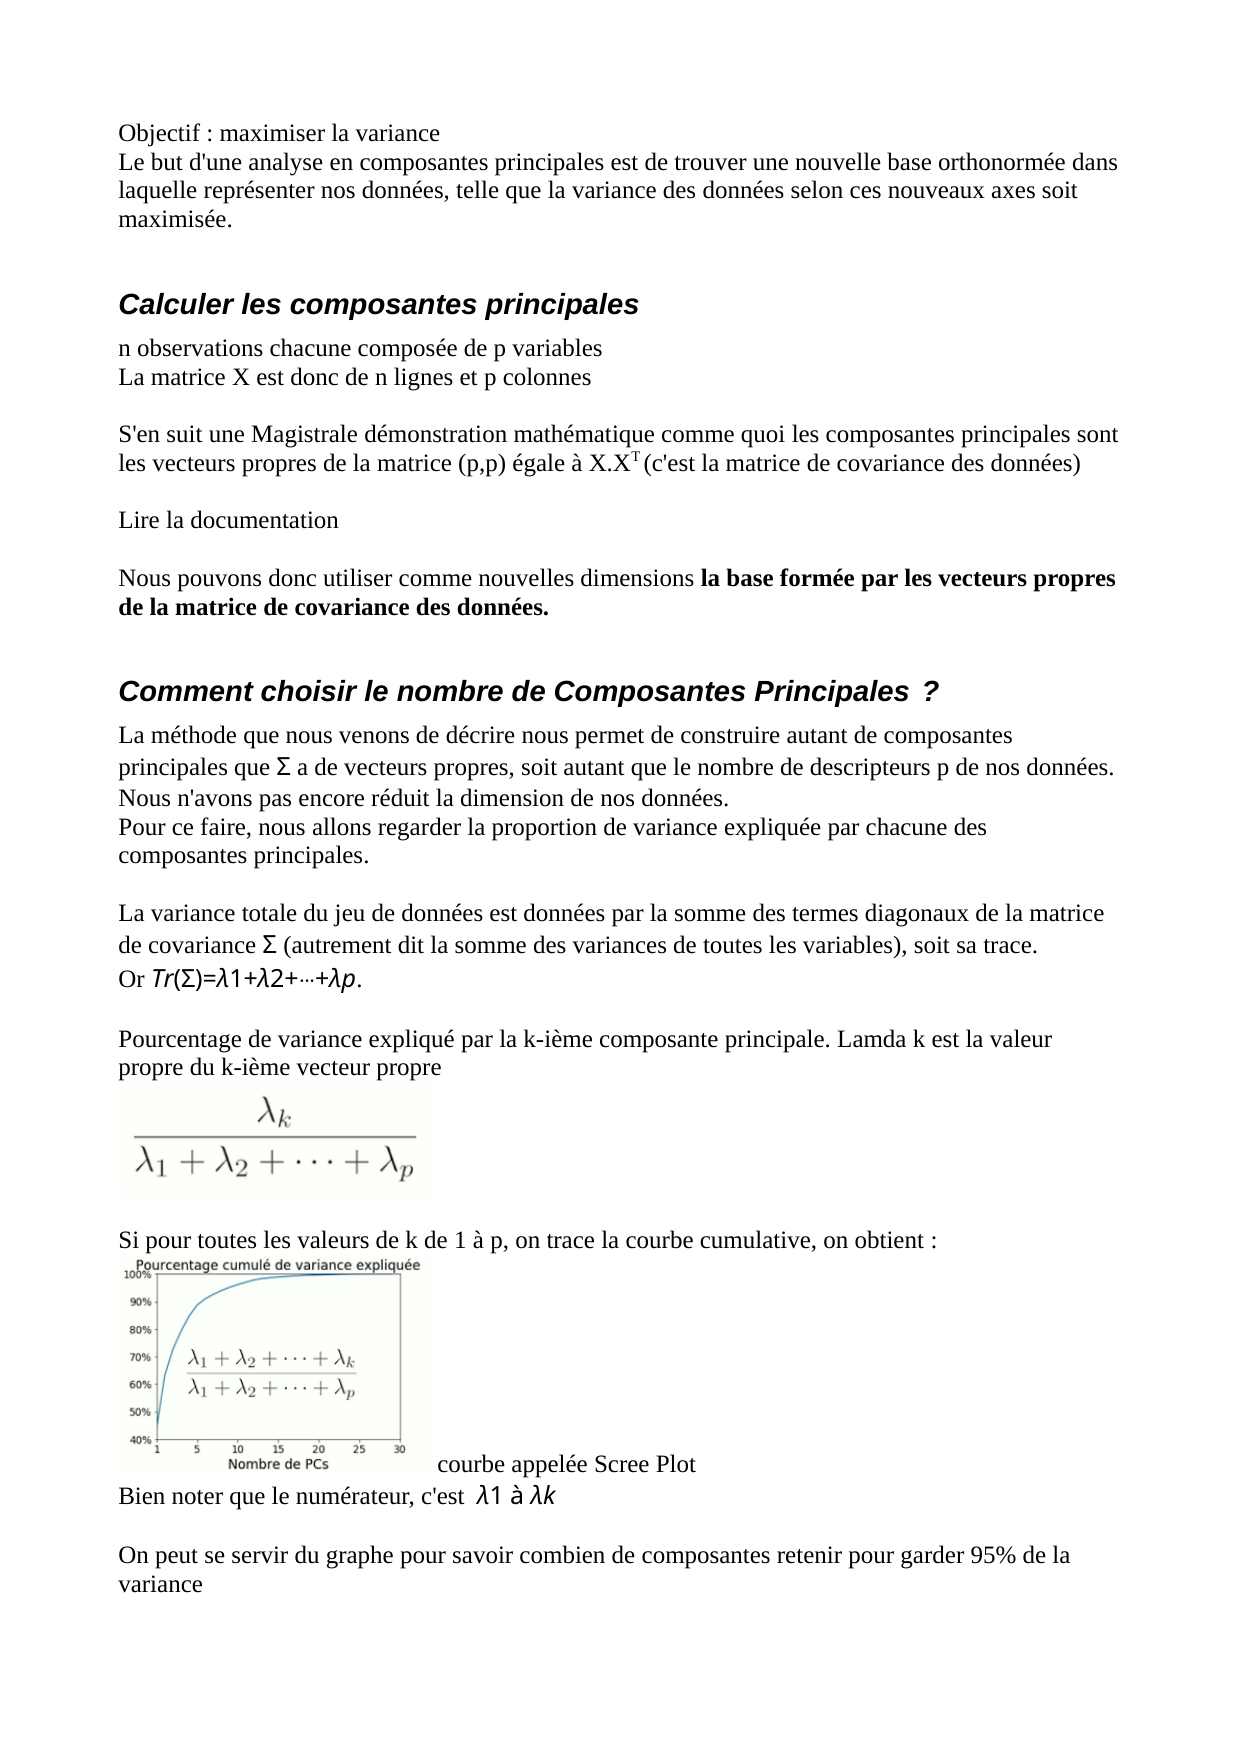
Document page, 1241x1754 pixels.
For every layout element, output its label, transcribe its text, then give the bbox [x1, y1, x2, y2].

subtitle Calculer les composantes principales [118, 287, 1122, 320]
text La matrice X est donc de n lignes et p colonnes [118, 362, 1122, 390]
text Le but d'une analyse en composantes principales est de trouver une nouvelle base orthonormée dans laquelle représenter nos données, telle que la variance des données selon ces nouveaux axes soit maximisée. [118, 147, 1122, 233]
subtitle Comment choisir le nombre de Composantes Principales ? [118, 674, 1122, 708]
text Si pour toutes les valeurs de k de 1 à p, on trace la courbe cumulative, on obtient : [118, 1226, 1122, 1254]
text n observations chacune composée de p variables [118, 333, 1122, 362]
text La méthode que nous venons de décrire nous permet de construire autant de composantes principales que Σ a de vecteurs propres, soit autant que le nombre de descripteurs p de nos données. Nous n'avons pas encore réduit la dimension de nos données. [118, 720, 1122, 812]
text On peut se servir du graphe pour savoir combien de composantes retenir pour garder 95% de la variance [118, 1540, 1122, 1598]
text Bien noter que le numérateur, c'est λ1 à λk [118, 1478, 1122, 1512]
text courbe appelée Scree Plot [118, 1254, 1122, 1478]
text La variance totale du jeu de données est données par la somme des termes diagonaux de la matrice de covariance Σ (autrement dit la somme des variances de toutes les variables), soit sa trace. Or Tr(Σ)=λ1+λ2+⋯+λp. [118, 898, 1122, 995]
text Lire la documentation [118, 505, 1122, 534]
text Pour ce faire, nous allons regarder la proportion de variance expliquée par chacune des composantes principales. [118, 812, 1122, 869]
text S'en suit une Magistrale démonstration mathématique comme quoi les composantes principales sont les vecteurs propres de la matrice (p,p) égale à X.XT (c'est la matrice de covariance des données) [118, 419, 1122, 477]
text Pourcentage de variance expliqué par la k-ième composante principale. Lamda k est la valeur propre du k-ième vecteur propre [118, 1024, 1122, 1081]
text Nous pouvons donc utiliser comme nouvelles dimensions la base formée par les vecteurs propres de la matrice de covariance des données. [118, 563, 1122, 620]
text Objectif : maximiser la variance [118, 118, 1122, 147]
